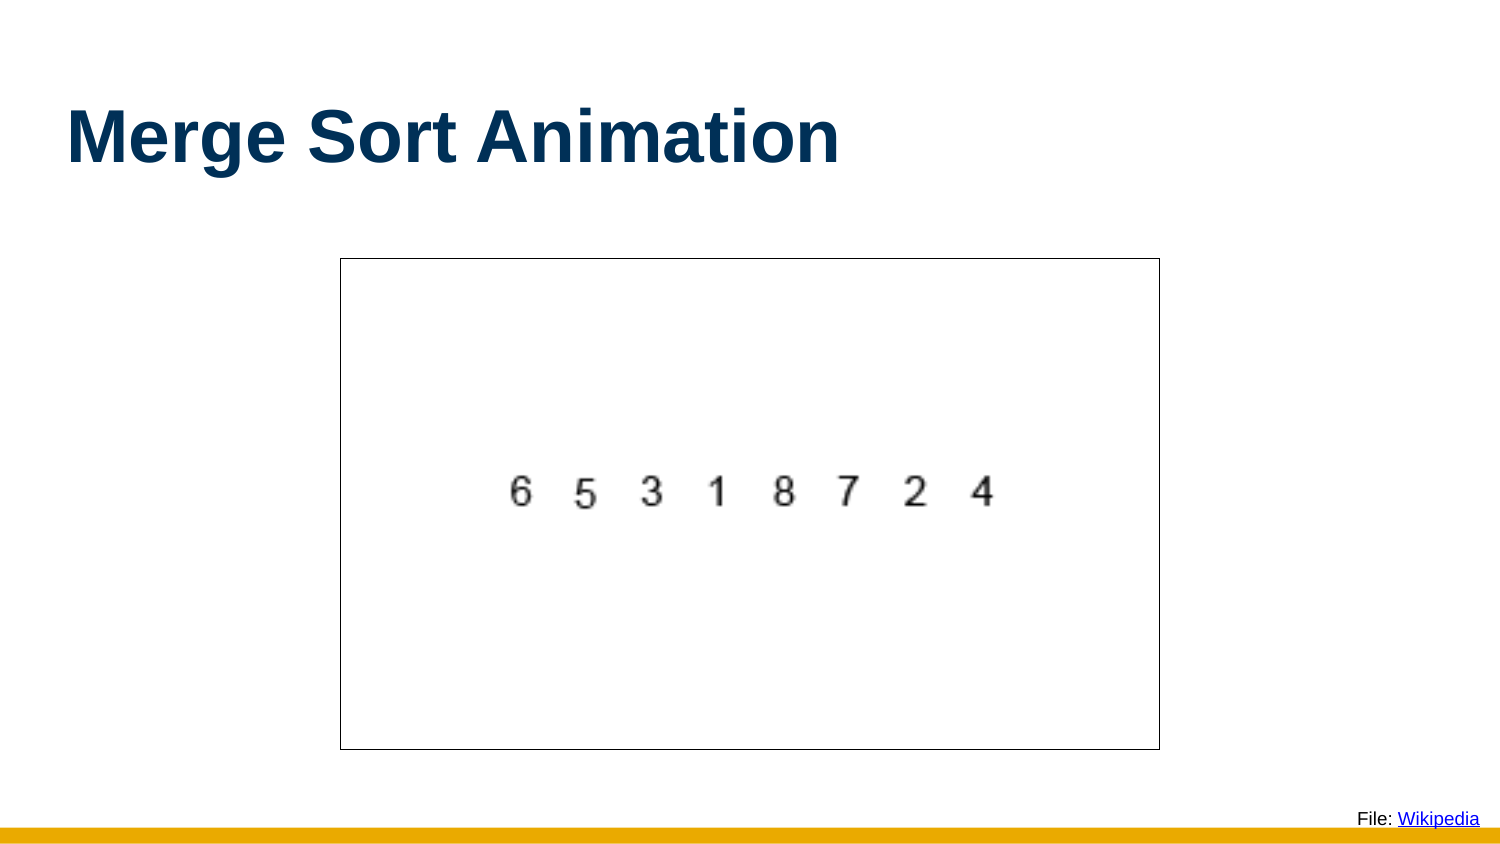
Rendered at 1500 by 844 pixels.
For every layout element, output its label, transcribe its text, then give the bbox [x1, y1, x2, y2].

title Merge Sort Animation [51, 72, 1449, 189]
text_box File: Wikipedia [1328, 798, 1495, 837]
picture [340, 258, 1160, 750]
